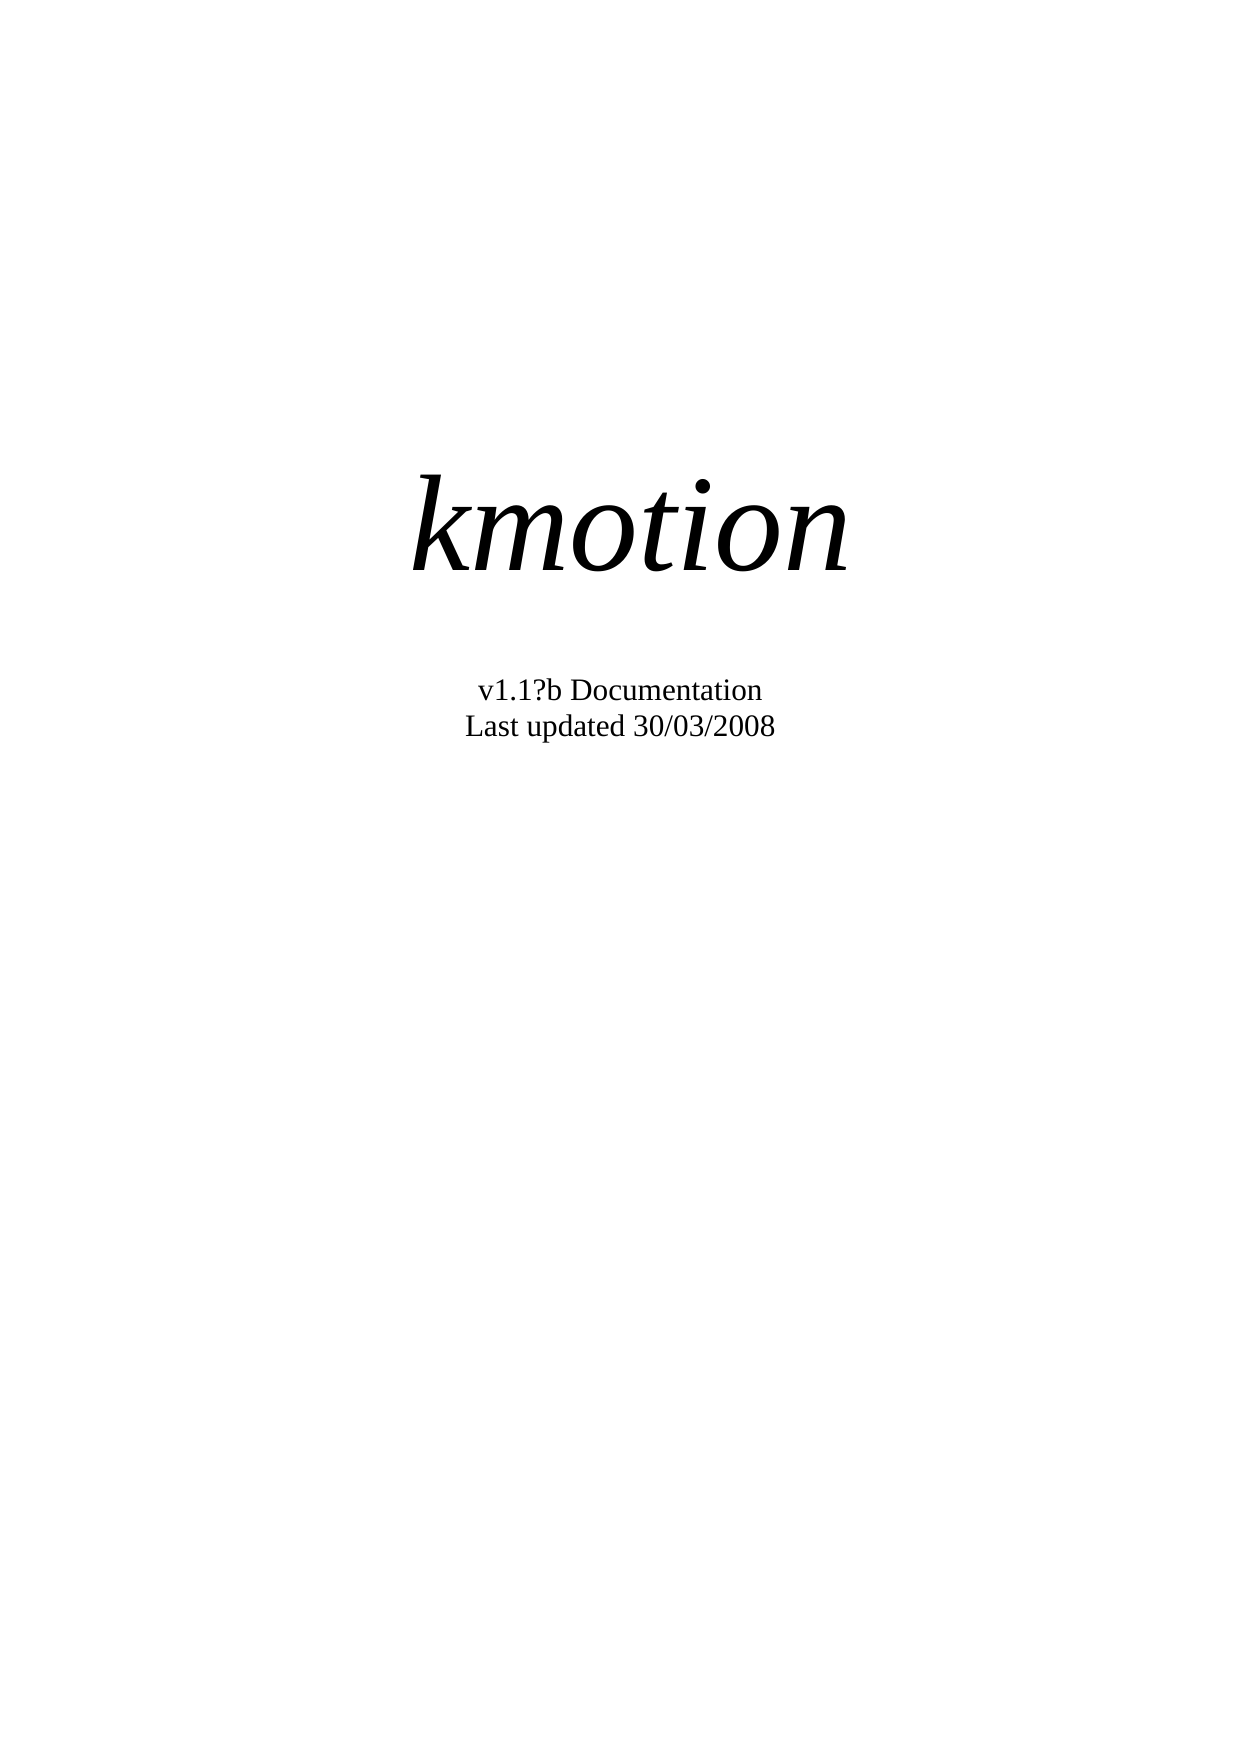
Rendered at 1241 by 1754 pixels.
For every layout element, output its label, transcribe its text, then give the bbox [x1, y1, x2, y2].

text v1.1?b Documentation [118, 672, 1122, 707]
text Last updated 30/03/2008 [118, 707, 1122, 743]
text kmotion [118, 442, 1122, 600]
